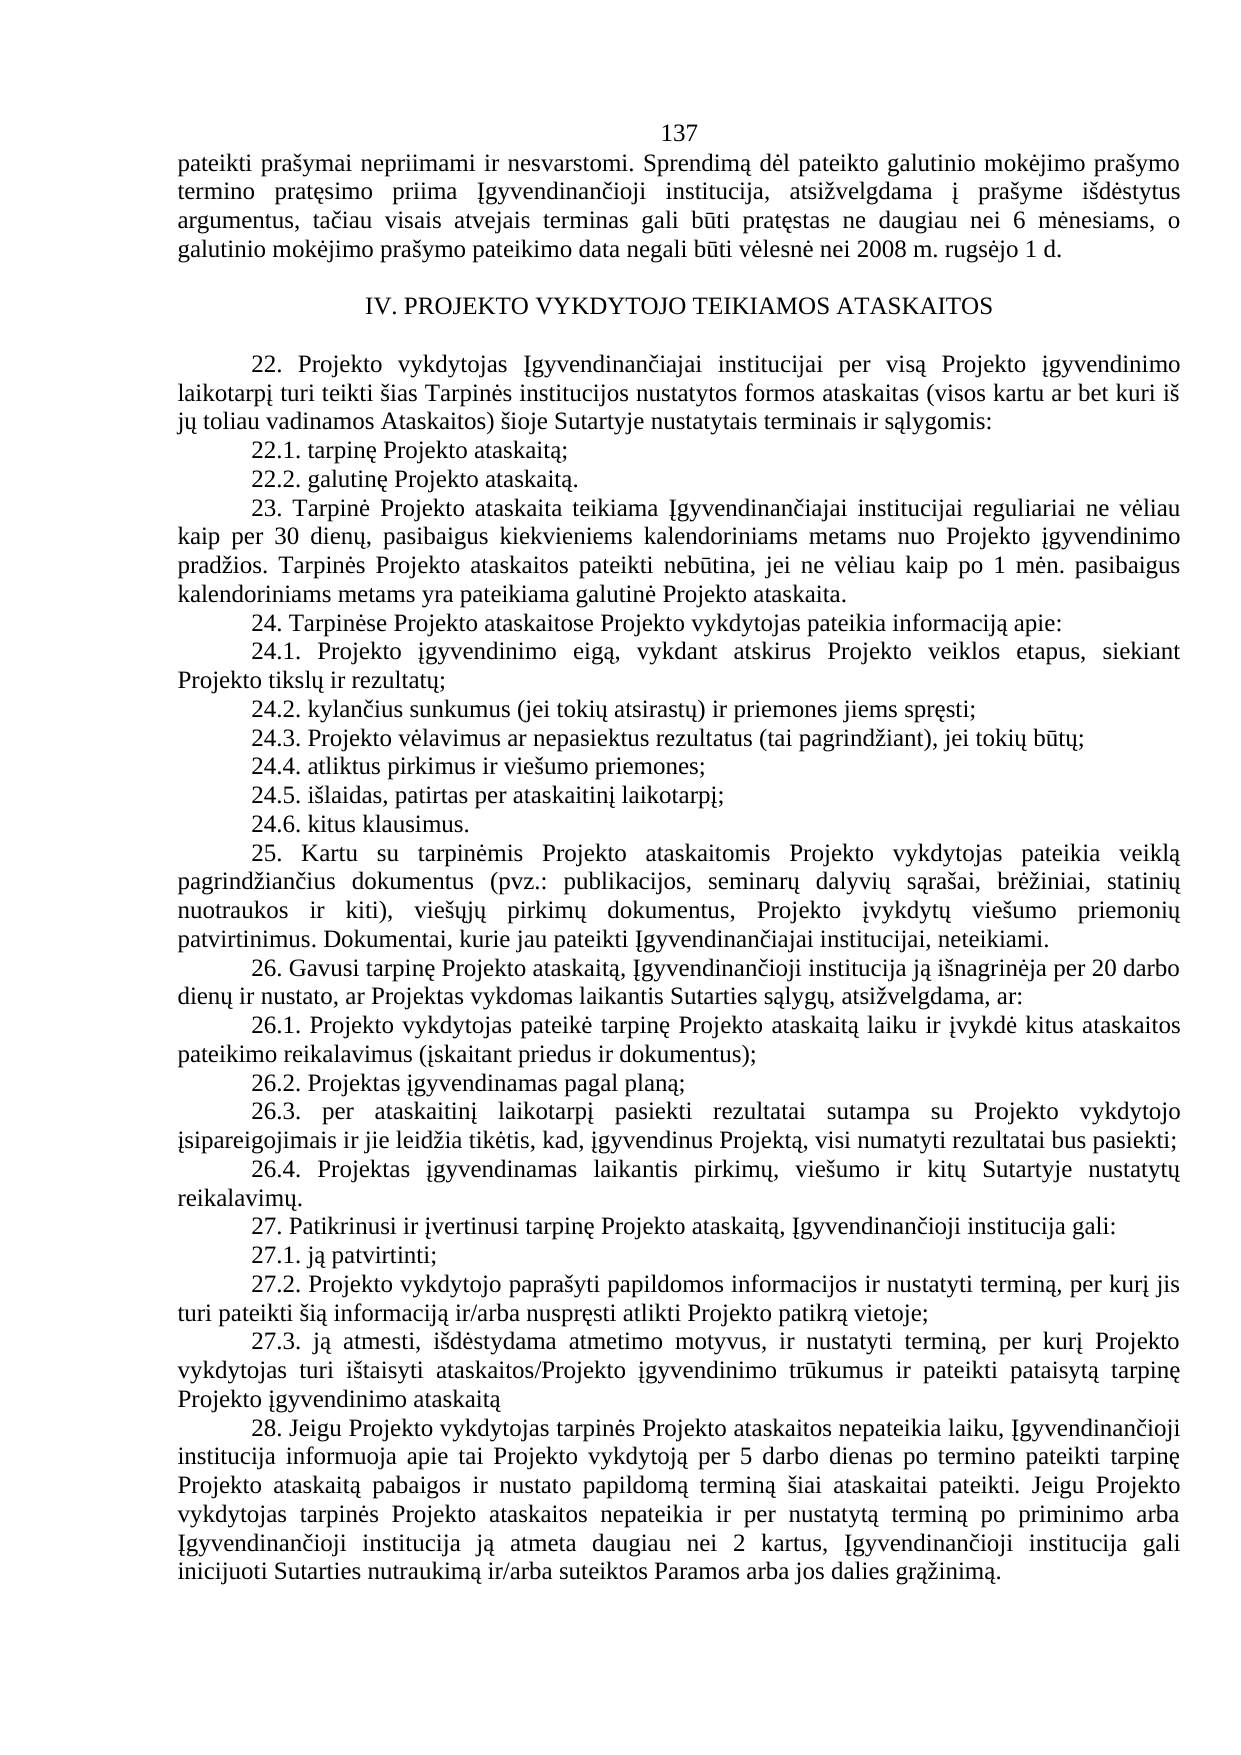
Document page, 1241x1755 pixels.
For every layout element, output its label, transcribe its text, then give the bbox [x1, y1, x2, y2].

text 23. Tarpinė Projekto ataskaita teikiama Įgyvendinančiajai institucijai reguliariai ne vėliau kaip per 30 dienų, pasibaigus kiekvieniems kalendoriniams metams nuo Projekto įgyvendinimo pradžios. Tarpinės Projekto ataskaitos pateikti nebūtina, jei ne vėliau kaip po 1 mėn. pasibaigus kalendoriniams metams yra pateikiama galutinė Projekto ataskaita. [177, 493, 1181, 608]
text 24. Tarpinėse Projekto ataskaitose Projekto vykdytojas pateikia informaciją apie: [177, 608, 1181, 636]
text 26.1. Projekto vykdytojas pateikė tarpinę Projekto ataskaitą laiku ir įvykdė kitus ataskaitos pateikimo reikalavimus (įskaitant priedus ir dokumentus); [177, 1010, 1181, 1068]
text IV. PROJEKTO VYKDYTOJO TEIKIAMOS ATASKAITOS [177, 291, 1181, 320]
text 24.5. išlaidas, patirtas per ataskaitinį laikotarpį; [177, 780, 1181, 809]
text pateikti prašymai nepriimami ir nesvarstomi. Sprendimą dėl pateikto galutinio mokėjimo prašymo termino pratęsimo priima Įgyvendinančioji institucija, atsižvelgdama į prašyme išdėstytus argumentus, tačiau visais atvejais terminas gali būti pratęstas ne daugiau nei 6 mėnesiams, o galutinio mokėjimo prašymo pateikimo data negali būti vėlesnė nei 2008 m. rugsėjo 1 d. [177, 148, 1181, 263]
text 28. Jeigu Projekto vykdytojas tarpinės Projekto ataskaitos nepateikia laiku, Įgyvendinančioji institucija informuoja apie tai Projekto vykdytoją per 5 darbo dienas po termino pateikti tarpinę Projekto ataskaitą pabaigos ir nustato papildomą terminą šiai ataskaitai pateikti. Jeigu Projekto vykdytojas tarpinės Projekto ataskaitos nepateikia ir per nustatytą terminą po priminimo arba Įgyvendinančioji institucija ją atmeta daugiau nei 2 kartus, Įgyvendinančioji institucija gali inicijuoti Sutarties nutraukimą ir/arba suteiktos Paramos arba jos dalies grąžinimą. [177, 1413, 1181, 1585]
text 22.1. tarpinę Projekto ataskaitą; [177, 435, 1181, 464]
text 22.2. galutinę Projekto ataskaitą. [177, 464, 1181, 493]
text 26.3. per ataskaitinį laikotarpį pasiekti rezultatai sutampa su Projekto vykdytojo įsipareigojimais ir jie leidžia tikėtis, kad, įgyvendinus Projektą, visi numatyti rezultatai bus pasiekti; [177, 1096, 1181, 1154]
text 27. Patikrinusi ir įvertinusi tarpinę Projekto ataskaitą, Įgyvendinančioji institucija gali: [177, 1211, 1181, 1240]
text 27.3. ją atmesti, išdėstydama atmetimo motyvus, ir nustatyti terminą, per kurį Projekto vykdytojas turi ištaisyti ataskaitos/Projekto įgyvendinimo trūkumus ir pateikti pataisytą tarpinę Projekto įgyvendinimo ataskaitą [177, 1326, 1181, 1413]
text 22. Projekto vykdytojas Įgyvendinančiajai institucijai per visą Projekto įgyvendinimo laikotarpį turi teikti šias Tarpinės institucijos nustatytos formos ataskaitas (visos kartu ar bet kuri iš jų toliau vadinamos Ataskaitos) šioje Sutartyje nustatytais terminais ir sąlygomis: [177, 349, 1181, 435]
text 24.2. kylančius sunkumus (jei tokių atsirastų) ir priemones jiems spręsti; [177, 694, 1181, 723]
text 26.2. Projektas įgyvendinamas pagal planą; [177, 1068, 1181, 1096]
text 24.3. Projekto vėlavimus ar nepasiektus rezultatus (tai pagrindžiant), jei tokių būtų; [177, 723, 1181, 751]
text 25. Kartu su tarpinėmis Projekto ataskaitomis Projekto vykdytojas pateikia veiklą pagrindžiančius dokumentus (pvz.: publikacijos, seminarų dalyvių sąrašai, brėžiniai, statinių nuotraukos ir kiti), viešųjų pirkimų dokumentus, Projekto įvykdytų viešumo priemonių patvirtinimus. Dokumentai, kurie jau pateikti Įgyvendinančiajai institucijai, neteikiami. [177, 838, 1181, 953]
text 26. Gavusi tarpinę Projekto ataskaitą, Įgyvendinančioji institucija ją išnagrinėja per 20 darbo dienų ir nustato, ar Projektas vykdomas laikantis Sutarties sąlygų, atsižvelgdama, ar: [177, 953, 1181, 1010]
text 24.4. atliktus pirkimus ir viešumo priemones; [177, 751, 1181, 780]
text 24.6. kitus klausimus. [177, 809, 1181, 838]
text 27.1. ją patvirtinti; [177, 1240, 1181, 1269]
text 24.1. Projekto įgyvendinimo eigą, vykdant atskirus Projekto veiklos etapus, siekiant Projekto tikslų ir rezultatų; [177, 636, 1181, 694]
text 26.4. Projektas įgyvendinamas laikantis pirkimų, viešumo ir kitų Sutartyje nustatytų reikalavimų. [177, 1154, 1181, 1211]
text 27.2. Projekto vykdytojo paprašyti papildomos informacijos ir nustatyti terminą, per kurį jis turi pateikti šią informaciją ir/arba nuspręsti atlikti Projekto patikrą vietoje; [177, 1269, 1181, 1326]
